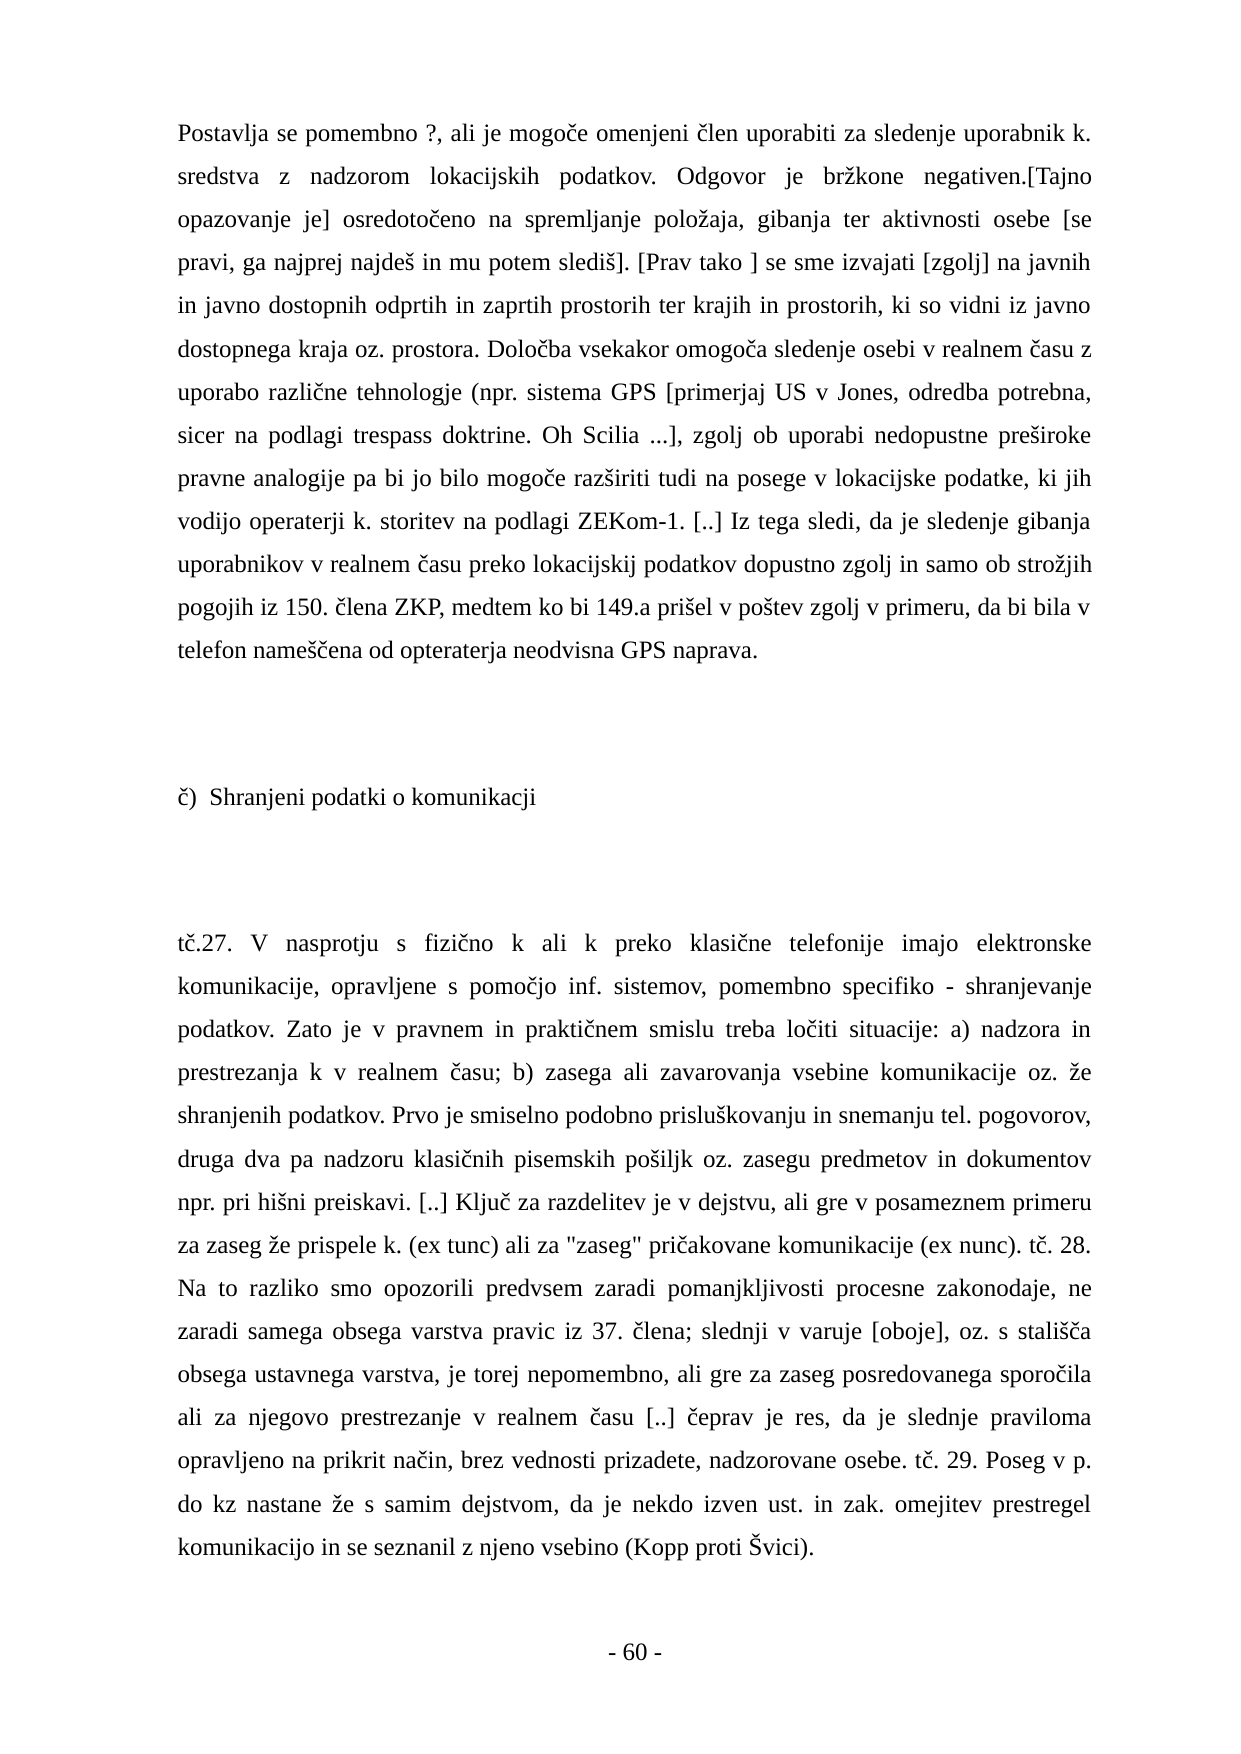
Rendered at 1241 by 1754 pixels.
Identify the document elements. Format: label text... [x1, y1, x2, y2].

text Postavlja se pomembno ?, ali je mogoče omenjeni člen uporabiti za sledenje uporabnik k. sredstva z nadzorom lokacijskih podatkov. Odgovor je bržkone negativen.[Tajno opazovanje je] osredotočeno na spremljanje položaja, gibanja ter aktivnosti osebe [se pravi, ga najprej najdeš in mu potem slediš]. [Prav tako ] se sme izvajati [zgolj] na javnih in javno dostopnih odprtih in zaprtih prostorih ter krajih in prostorih, ki so vidni iz javno dostopnega kraja oz. prostora. Določba vsekakor omogoča sledenje osebi v realnem času z uporabo različne tehnologje (npr. sistema GPS [primerjaj US v Jones, odredba potrebna, sicer na podlagi trespass doktrine. Oh Scilia ...], zgolj ob uporabi nedopustne preširoke pravne analogije pa bi jo bilo mogoče razširiti tudi na posege v lokacijske podatke, ki jih vodijo operaterji k. storitev na podlagi ZEKom-1. [..] Iz tega sledi, da je sledenje gibanja uporabnikov v realnem času preko lokacijskij podatkov dopustno zgolj in samo ob strožjih pogojih iz 150. člena ZKP, medtem ko bi 149.a prišel v poštev zgolj v primeru, da bi bila v telefon nameščena od opteraterja neodvisna GPS naprava. [177, 118, 1093, 664]
text č) Shranjeni podatki o komunikacji [177, 782, 1093, 811]
text tč.27. V nasprotju s fizično k ali k preko klasične telefonije imajo elektronske komunikacije, opravljene s pomočjo inf. sistemov, pomembno specifiko - shranjevanje podatkov. Zato je v pravnem in praktičnem smislu treba ločiti situacije: a) nadzora in prestrezanja k v realnem času; b) zasega ali zavarovanja vsebine komunikacije oz. že shranjenih podatkov. Prvo je smiselno podobno prisluškovanju in snemanju tel. pogovorov, druga dva pa nadzoru klasičnih pisemskih pošiljk oz. zasegu predmetov in dokumentov npr. pri hišni preiskavi. [..] Ključ za razdelitev je v dejstvu, ali gre v posameznem primeru za zaseg že prispele k. (ex tunc) ali za "zaseg" pričakovane komunikacije (ex nunc). tč. 28. Na to razliko smo opozorili predvsem zaradi pomanjkljivosti procesne zakonodaje, ne zaradi samega obsega varstva pravic iz 37. člena; slednji v varuje [oboje], oz. s stališča obsega ustavnega varstva, je torej nepomembno, ali gre za zaseg posredovanega sporočila ali za njegovo prestrezanje v realnem času [..] čeprav je res, da je slednje praviloma opravljeno na prikrit način, brez vednosti prizadete, nadzorovane osebe. tč. 29. Poseg v p. do kz nastane že s samim dejstvom, da je nekdo izven ust. in zak. omejitev prestregel komunikacijo in se seznanil z njeno vsebino (Kopp proti Švici). [177, 928, 1093, 1561]
